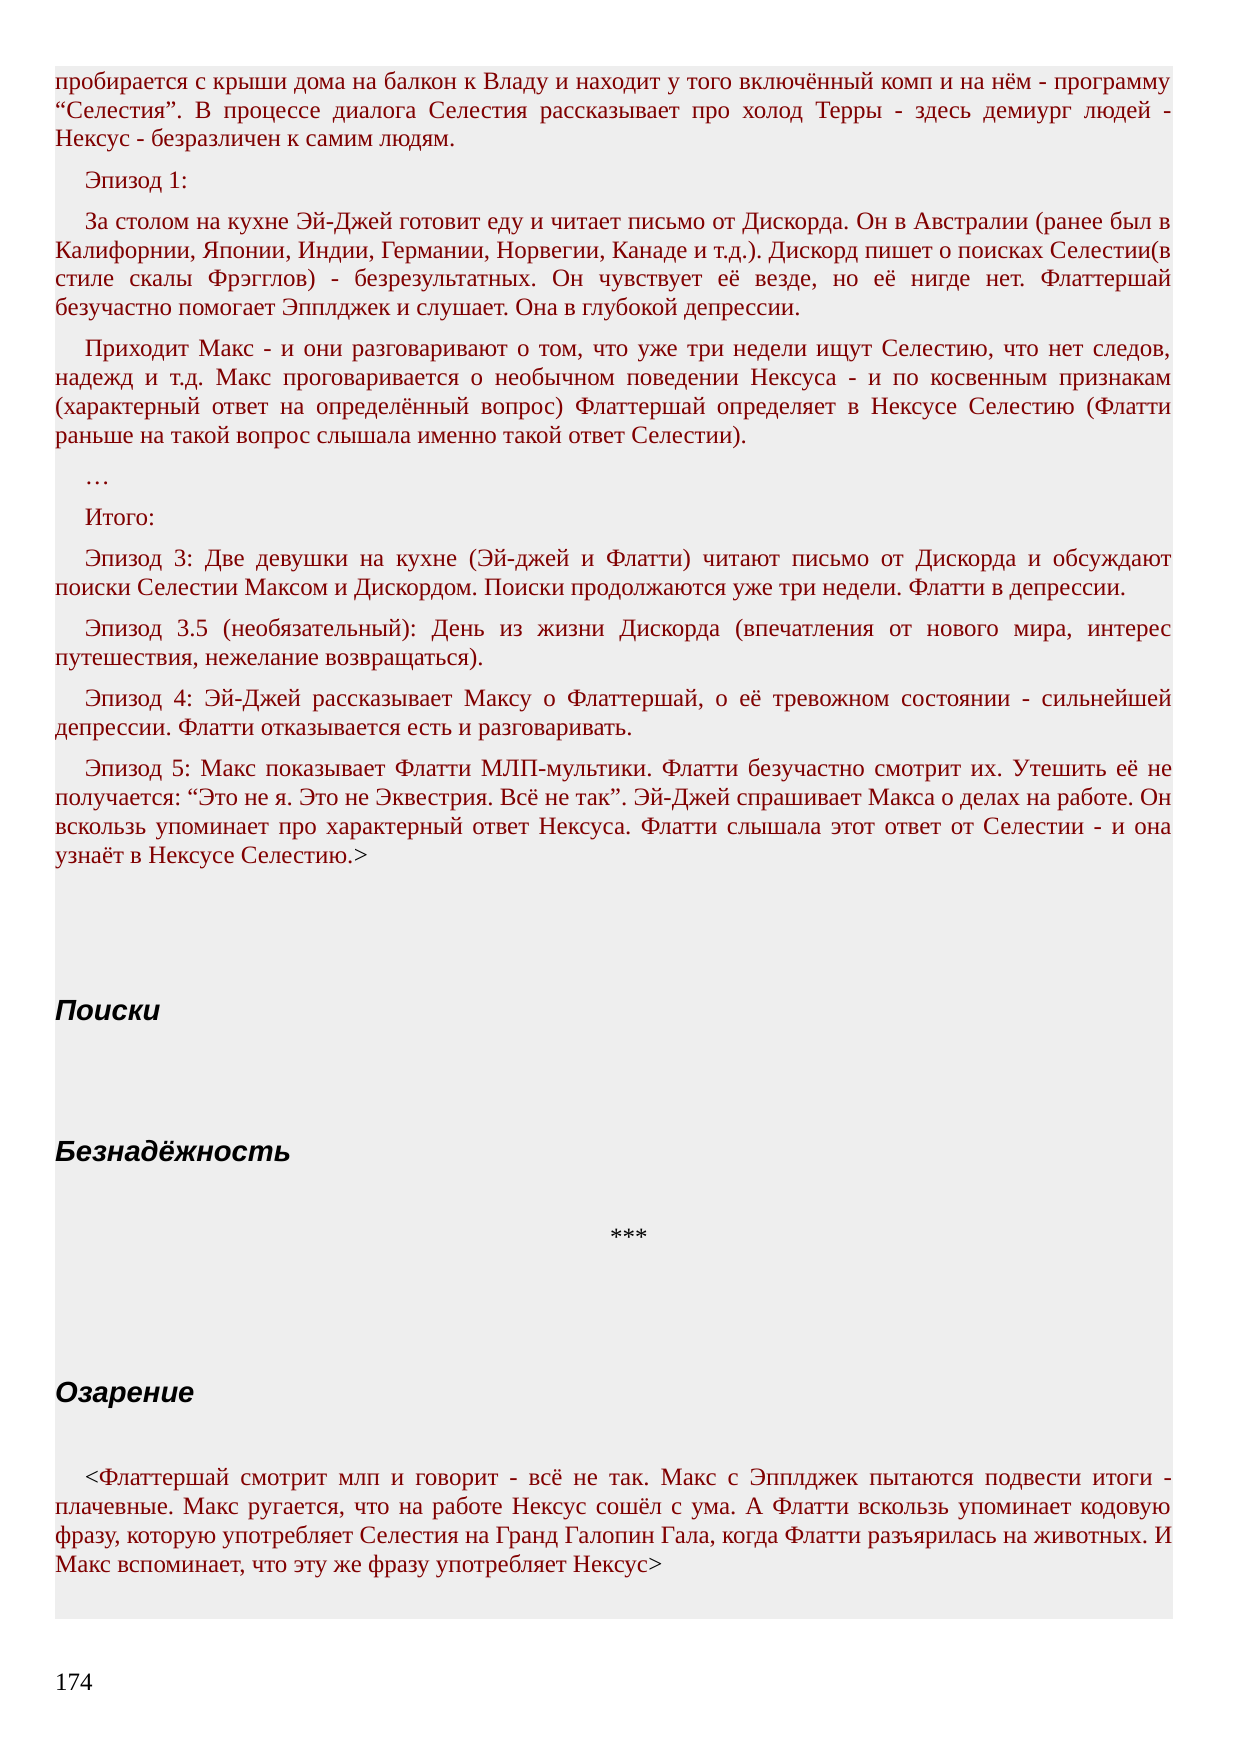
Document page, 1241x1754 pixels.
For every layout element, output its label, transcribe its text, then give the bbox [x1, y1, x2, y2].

text Эпизод 3: Две девушки на кухне (Эй-джей и Флатти) читают письмо от Дискорда и обсуждают поиски Селестии Максом и Дискордом. Поиски продолжаются уже три недели. Флатти в депрессии. [55, 543, 1173, 601]
text Итого: [55, 502, 1173, 531]
text <Флаттершай смотрит млп и говорит - всё не так. Макс с Эпплджек пытаются подвести итоги - плачевные. Макс ругается, что на работе Нексус сошёл с ума. А Флатти вскользь упоминает кодовую фразу, которую употребляет Селестия на Гранд Галопин Гала, когда Флатти разъярилась на животных. И Макс вспоминает, что эту же фразу употребляет Нексус> [55, 1462, 1173, 1577]
text Эпизод 1: [55, 165, 1173, 193]
text … [55, 461, 1173, 490]
text За столом на кухне Эй-Джей готовит еду и читает письмо от Дискорда. Он в Австралии (ранее был в Калифорнии, Японии, Индии, Германии, Норвегии, Канаде и т.д.). Дискорд пишет о поисках Селестии(в стиле скалы Фрэгглов) - безрезультатных. Он чувствует её везде, но её нигде нет. Флаттершай безучастно помогает Эпплджек и слушает. Она в глубокой депрессии. [55, 206, 1173, 321]
subtitle Безнадёжность [55, 1134, 1173, 1168]
text Эпизод 4: Эй-Джей рассказывает Максу о Флаттершай, о её тревожном состоянии - сильнейшей депрессии. Флатти отказывается есть и разговаривать. [55, 683, 1173, 741]
text Эпизод 5: Макс показывает Флатти МЛП-мультики. Флатти безучастно смотрит их. Утешить её не получается: “Это не я. Это не Эквестрия. Всё не так”. Эй-Джей спрашивает Макса о делах на работе. Он вскользь упоминает про характерный ответ Нексуса. Флатти слышала этот ответ от Селестии - и она узнаёт в Нексусе Селестию.> [55, 753, 1173, 868]
subtitle Озарение [55, 1375, 1173, 1409]
text Приходит Макс - и они разговаривают о том, что уже три недели ищут Селестию, что нет следов, надежд и т.д. Макс проговаривается о необычном поведении Нексуса - и по косвенным признакам (характерный ответ на определённый вопрос) Флаттершай определяет в Нексусе Селестию (Флатти раньше на такой вопрос слышала именно такой ответ Селестии). [55, 333, 1173, 448]
subtitle Поиски [55, 993, 1173, 1027]
text *** [55, 1222, 1173, 1250]
text пробирается с крыши дома на балкон к Владу и находит у того включённый комп и на нём - программу “Селестия”. В процессе диалога Селестия рассказывает про холод Терры - здесь демиург людей - Нексус - безразличен к самим людям. [55, 66, 1173, 152]
text Эпизод 3.5 (необязательный): День из жизни Дискорда (впечатления от нового мира, интерес путешествия, нежелание возвращаться). [55, 613, 1173, 671]
